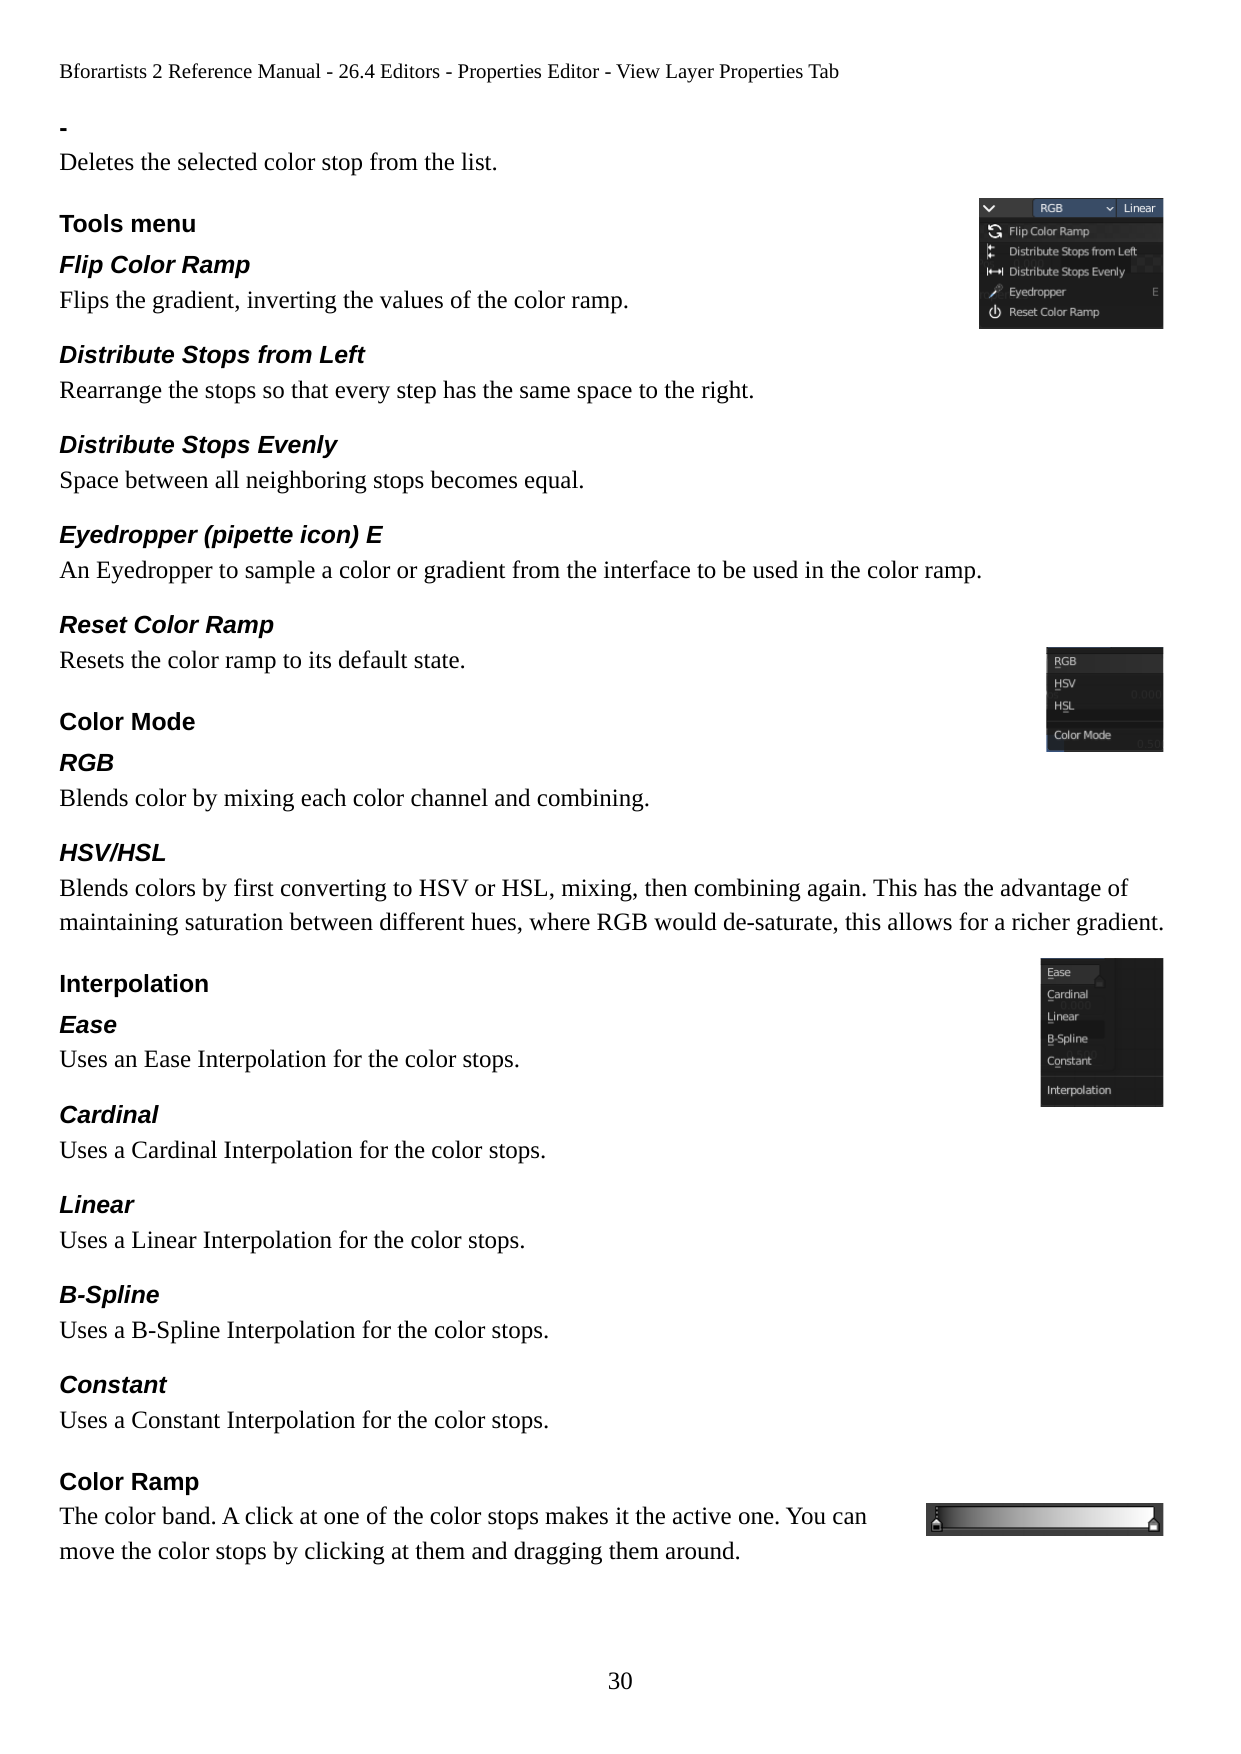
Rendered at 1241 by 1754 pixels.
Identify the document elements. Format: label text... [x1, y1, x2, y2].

picture [979, 198, 1164, 329]
picture [1040, 958, 1164, 1107]
text Blends color by mixing each color channel and combining. [59, 783, 1181, 811]
subtitle - [59, 113, 1181, 141]
text Deletes the selected color stop from the list. [59, 147, 1181, 176]
subtitle [1164, 969, 1181, 997]
subtitle Color Mode [59, 707, 1046, 735]
subtitle [1164, 707, 1181, 735]
text An Eyedropper to sample a color or gradient from the interface to be used in the color ramp. [59, 555, 1181, 584]
subtitle Color Ramp [59, 1467, 1181, 1495]
subtitle RGB [59, 748, 1181, 776]
text Uses a Cardinal Interpolation for the color stops. [59, 1135, 1181, 1163]
text Rearrange the stops so that every step has the same space to the right. [59, 375, 1181, 404]
text Uses a Constant Interpolation for the color stops. [59, 1405, 1181, 1434]
subtitle Eyedropper (pipette icon) E [59, 520, 1181, 549]
text Blends colors by first converting to HSV or HSL, mixing, then combining again. This has the advantage of maintaining saturation between different hues, where RGB would de-saturate, this allows for a richer gradient. [59, 873, 1181, 936]
subtitle Flip Color Ramp [59, 250, 979, 278]
text Uses a Linear Interpolation for the color stops. [59, 1225, 1181, 1253]
subtitle Linear [59, 1190, 1181, 1218]
subtitle B-Spline [59, 1280, 1181, 1309]
subtitle Cardinal [59, 1100, 1181, 1128]
text Uses a B-Spline Interpolation for the color stops. [59, 1315, 1181, 1344]
text Resets the color ramp to its default state. [59, 645, 1181, 674]
subtitle Interpolation [59, 969, 1040, 997]
text Uses an Ease Interpolation for the color stops. [59, 1044, 1040, 1073]
subtitle [1164, 1010, 1181, 1038]
subtitle Tools menu [59, 209, 979, 237]
picture [926, 1503, 1164, 1536]
subtitle Distribute Stops Evenly [59, 430, 1181, 459]
subtitle HSV/HSL [59, 838, 1181, 866]
subtitle Distribute Stops from Left [59, 340, 1181, 369]
text The color band. A click at one of the color stops makes it the active one. You can move the color stops by clicking at them and dragging them around. [59, 1501, 1181, 1564]
subtitle Reset Color Ramp [59, 610, 1181, 639]
subtitle [1164, 209, 1181, 237]
subtitle Ease [59, 1010, 1040, 1038]
text Flips the gradient, inverting the values of the color ramp. [59, 285, 979, 313]
subtitle [1164, 250, 1181, 278]
picture [1046, 647, 1164, 752]
text Space between all neighboring stops becomes equal. [59, 465, 1181, 494]
subtitle Constant [59, 1370, 1181, 1399]
